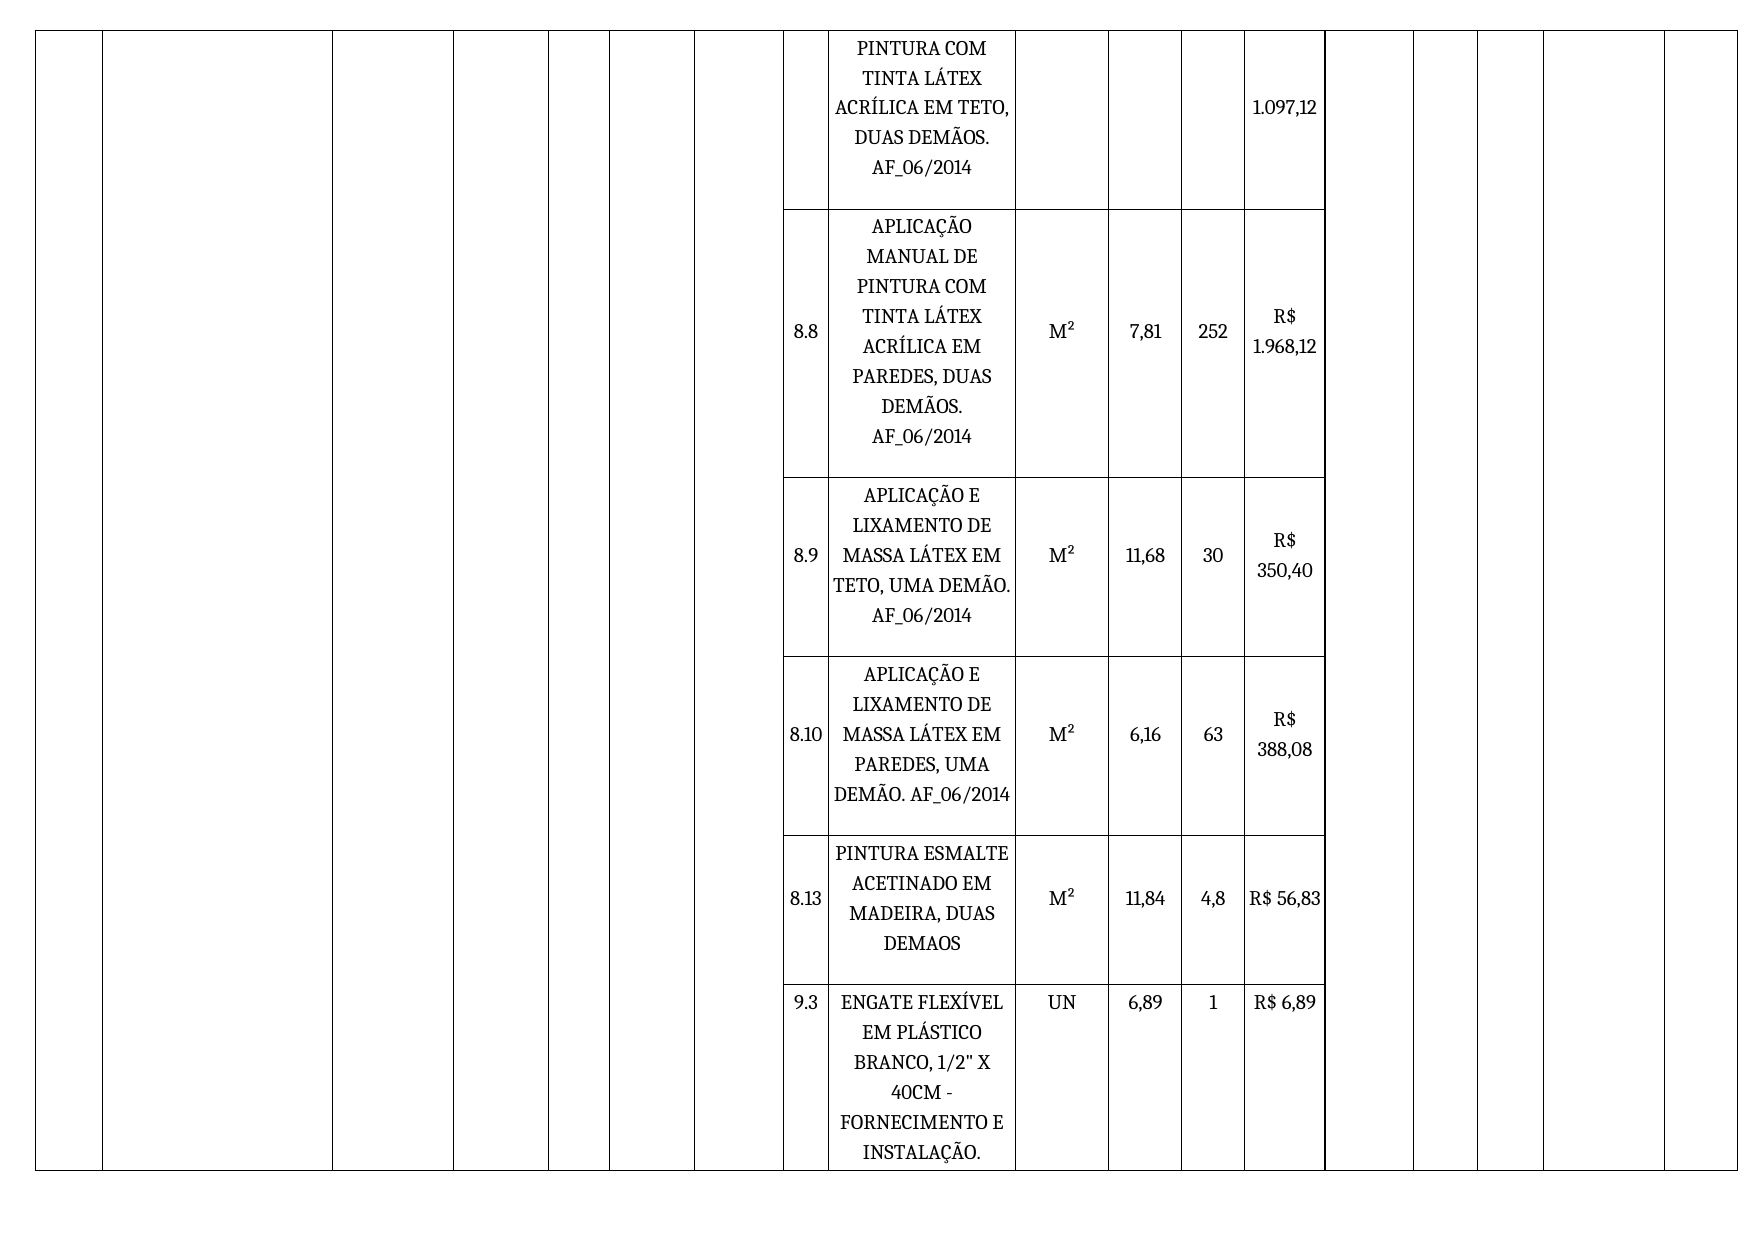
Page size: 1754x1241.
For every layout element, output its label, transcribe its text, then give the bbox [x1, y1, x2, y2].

table_cell 8.8 [784, 210, 828, 477]
table_cell 1.097,12 [1245, 31, 1324, 208]
table_cell 7,81 [1109, 210, 1181, 477]
table_cell [1109, 31, 1181, 208]
table_cell [784, 31, 828, 208]
table_cell R$ 350,40 [1245, 478, 1324, 656]
table_cell R$ 56,83 [1245, 836, 1324, 984]
table_cell APLICAÇÃO E LIXAMENTO DE MASSA LÁTEX EM PAREDES, UMA DEMÃO. AF_06/2014 [829, 657, 1015, 835]
table_cell ENGATE FLEXÍVEL EM PLÁSTICO BRANCO, 1/2" X 40CM - FORNECIMENTO E INSTALAÇÃO. [829, 985, 1015, 1170]
table_cell UN [1016, 985, 1108, 1170]
table_cell PINTURA ESMALTE ACETINADO EM MADEIRA, DUAS DEMAOS [829, 836, 1015, 984]
table_cell [1478, 31, 1543, 1170]
table_cell [333, 31, 453, 1170]
table_cell 252 [1182, 210, 1244, 477]
table_cell 63 [1182, 657, 1244, 835]
table_cell 9.3 [784, 985, 828, 1170]
table_cell APLICAÇÃO MANUAL DE PINTURA COM TINTA LÁTEX ACRÍLICA EM PAREDES, DUAS DEMÃOS. AF_06/2014 [829, 210, 1015, 477]
table_cell [103, 31, 332, 1170]
table_cell [549, 31, 609, 1170]
table_cell 6,16 [1109, 657, 1181, 835]
table_cell [610, 31, 694, 1170]
table_cell [1016, 31, 1108, 208]
table_cell 11,68 [1109, 478, 1181, 656]
table_cell 1 [1182, 985, 1244, 1170]
table_cell [454, 31, 548, 1170]
table_cell R$ 6,89 [1245, 985, 1324, 1170]
table_cell 30 [1182, 478, 1244, 656]
table_cell [1665, 31, 1737, 1170]
table_cell [695, 31, 783, 1170]
table_cell M² [1016, 210, 1108, 477]
table_cell [36, 31, 102, 1170]
table_cell PINTURA COM TINTA LÁTEX ACRÍLICA EM TETO, DUAS DEMÃOS. AF_06/2014 [829, 31, 1015, 208]
table_cell 6,89 [1109, 985, 1181, 1170]
table_cell [1326, 31, 1413, 1170]
table_cell [1182, 31, 1244, 208]
table_cell 11,84 [1109, 836, 1181, 984]
table_cell 8.13 [784, 836, 828, 984]
table_cell R$ 1.968,12 [1245, 210, 1324, 477]
table_cell 8.9 [784, 478, 828, 656]
table_cell [1414, 31, 1477, 1170]
table_cell APLICAÇÃO E LIXAMENTO DE MASSA LÁTEX EM TETO, UMA DEMÃO. AF_06/2014 [829, 478, 1015, 656]
table_cell 8.10 [784, 657, 828, 835]
table_cell M² [1016, 478, 1108, 656]
table_cell [1544, 31, 1664, 1170]
table_cell M² [1016, 836, 1108, 984]
table_cell R$ 388,08 [1245, 657, 1324, 835]
table_cell 4,8 [1182, 836, 1244, 984]
table_cell M² [1016, 657, 1108, 835]
